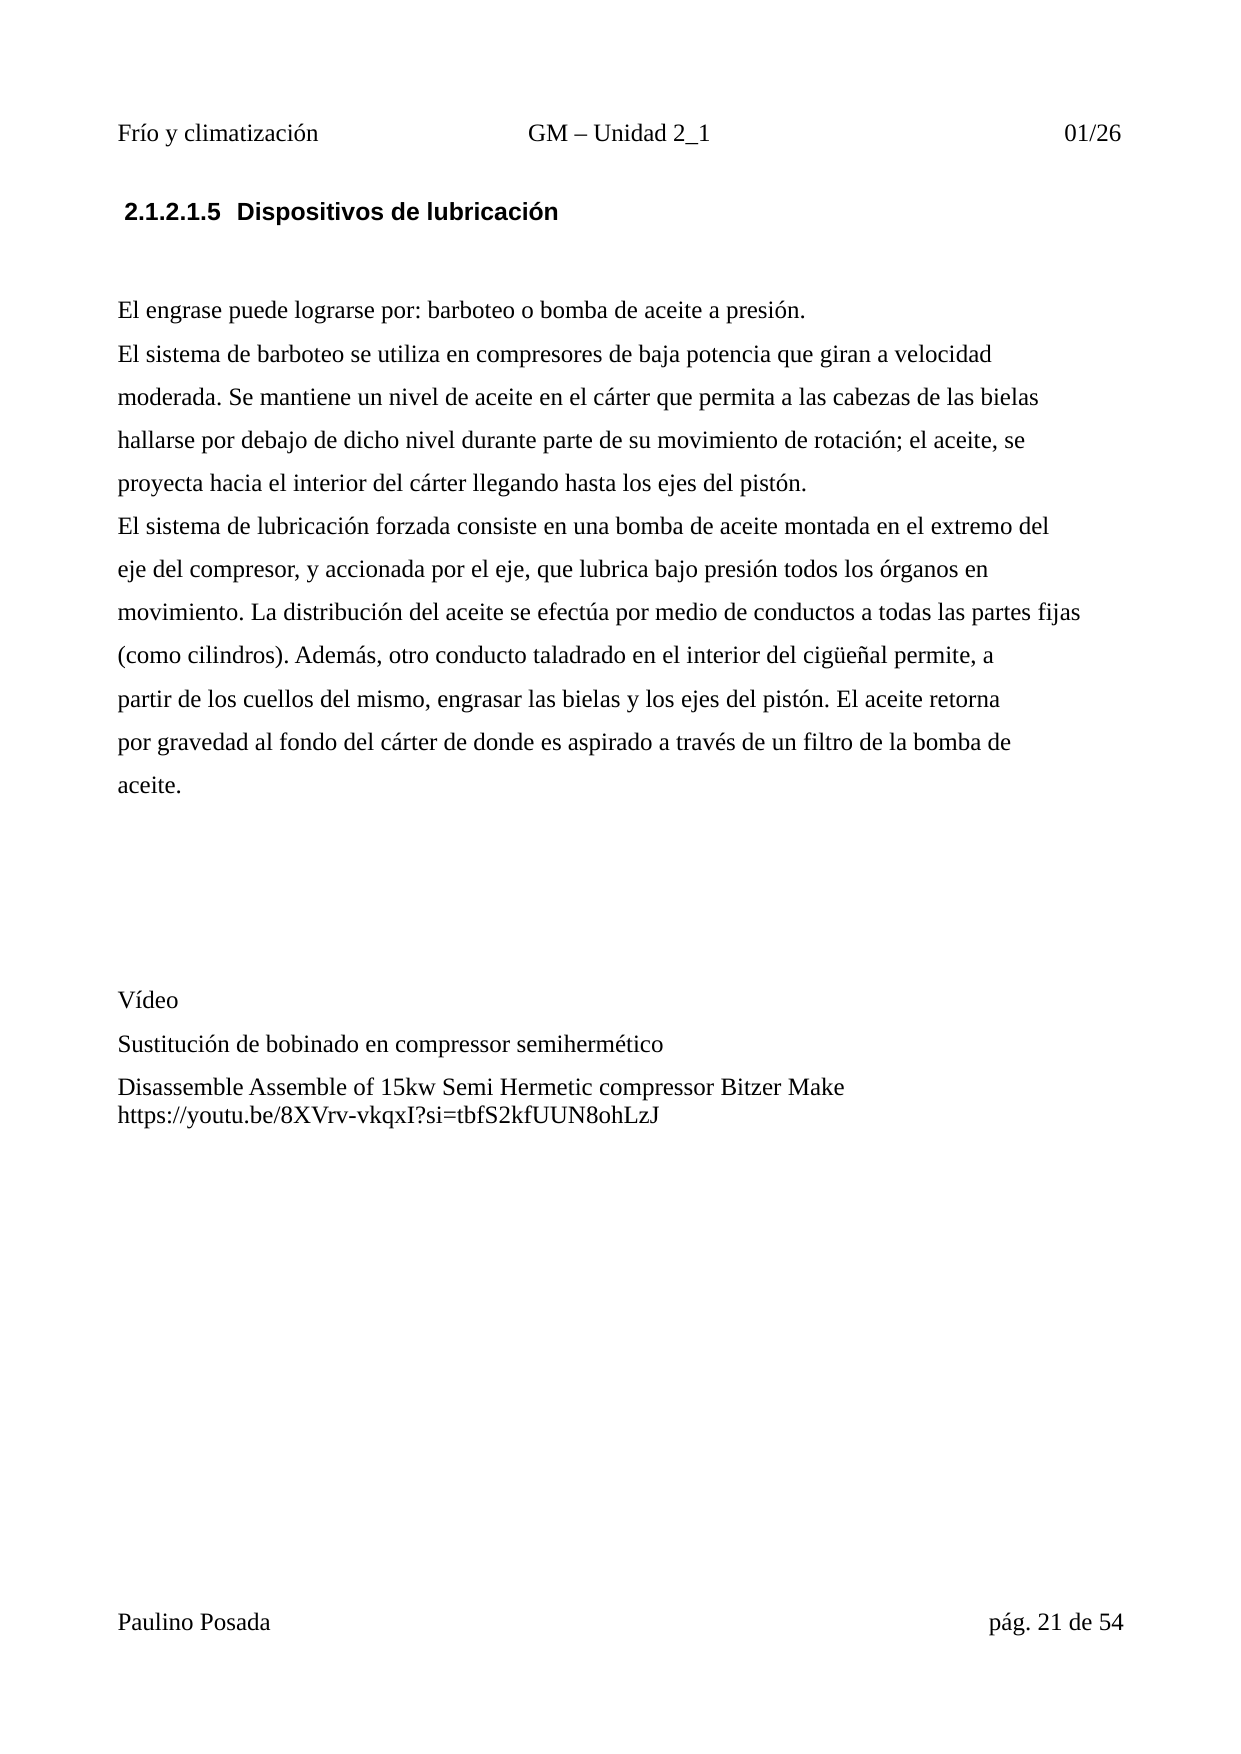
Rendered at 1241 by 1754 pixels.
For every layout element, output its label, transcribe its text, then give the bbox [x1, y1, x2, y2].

text El sistema de barboteo se utiliza en compresores de baja potencia que giran a velocidad [117, 339, 1123, 367]
text Sustitución de bobinado en compressor semihermético [117, 1029, 1123, 1057]
text moderada. Se mantiene un nivel de aceite en el cárter que permita a las cabezas de las bielas [117, 382, 1123, 411]
text por gravedad al fondo del cárter de donde es aspirado a través de un filtro de la bomba de [117, 727, 1123, 756]
text hallarse por debajo de dicho nivel durante parte de su movimiento de rotación; el aceite, se [117, 425, 1123, 454]
text https://youtu.be/8XVrv-vkqxI?si=tbfS2kfUUN8ohLzJ [117, 1101, 1123, 1129]
text (como cilindros). Además, otro conducto taladrado en el interior del cigüeñal permite, a [117, 641, 1123, 669]
text Disassemble Assemble of 15kw Semi Hermetic compressor Bitzer Make [117, 1072, 1123, 1101]
text El sistema de lubricación forzada consiste en una bomba de aceite montada en el extremo del [117, 511, 1123, 540]
text partir de los cuellos del mismo, engrasar las bielas y los ejes del pistón. El aceite retorna [117, 684, 1123, 712]
text El engrase puede lograrse por: barboteo o bomba de aceite a presión. [117, 296, 1123, 324]
subtitle Dispositivos de lubricación [117, 197, 1123, 226]
text Vídeo [117, 986, 1123, 1014]
text aceite. [117, 770, 1123, 799]
text proyecta hacia el interior del cárter llegando hasta los ejes del pistón. [117, 468, 1123, 497]
text eje del compresor, y accionada por el eje, que lubrica bajo presión todos los órganos en [117, 554, 1123, 583]
text movimiento. La distribución del aceite se efectúa por medio de conductos a todas las partes fijas [117, 597, 1123, 626]
